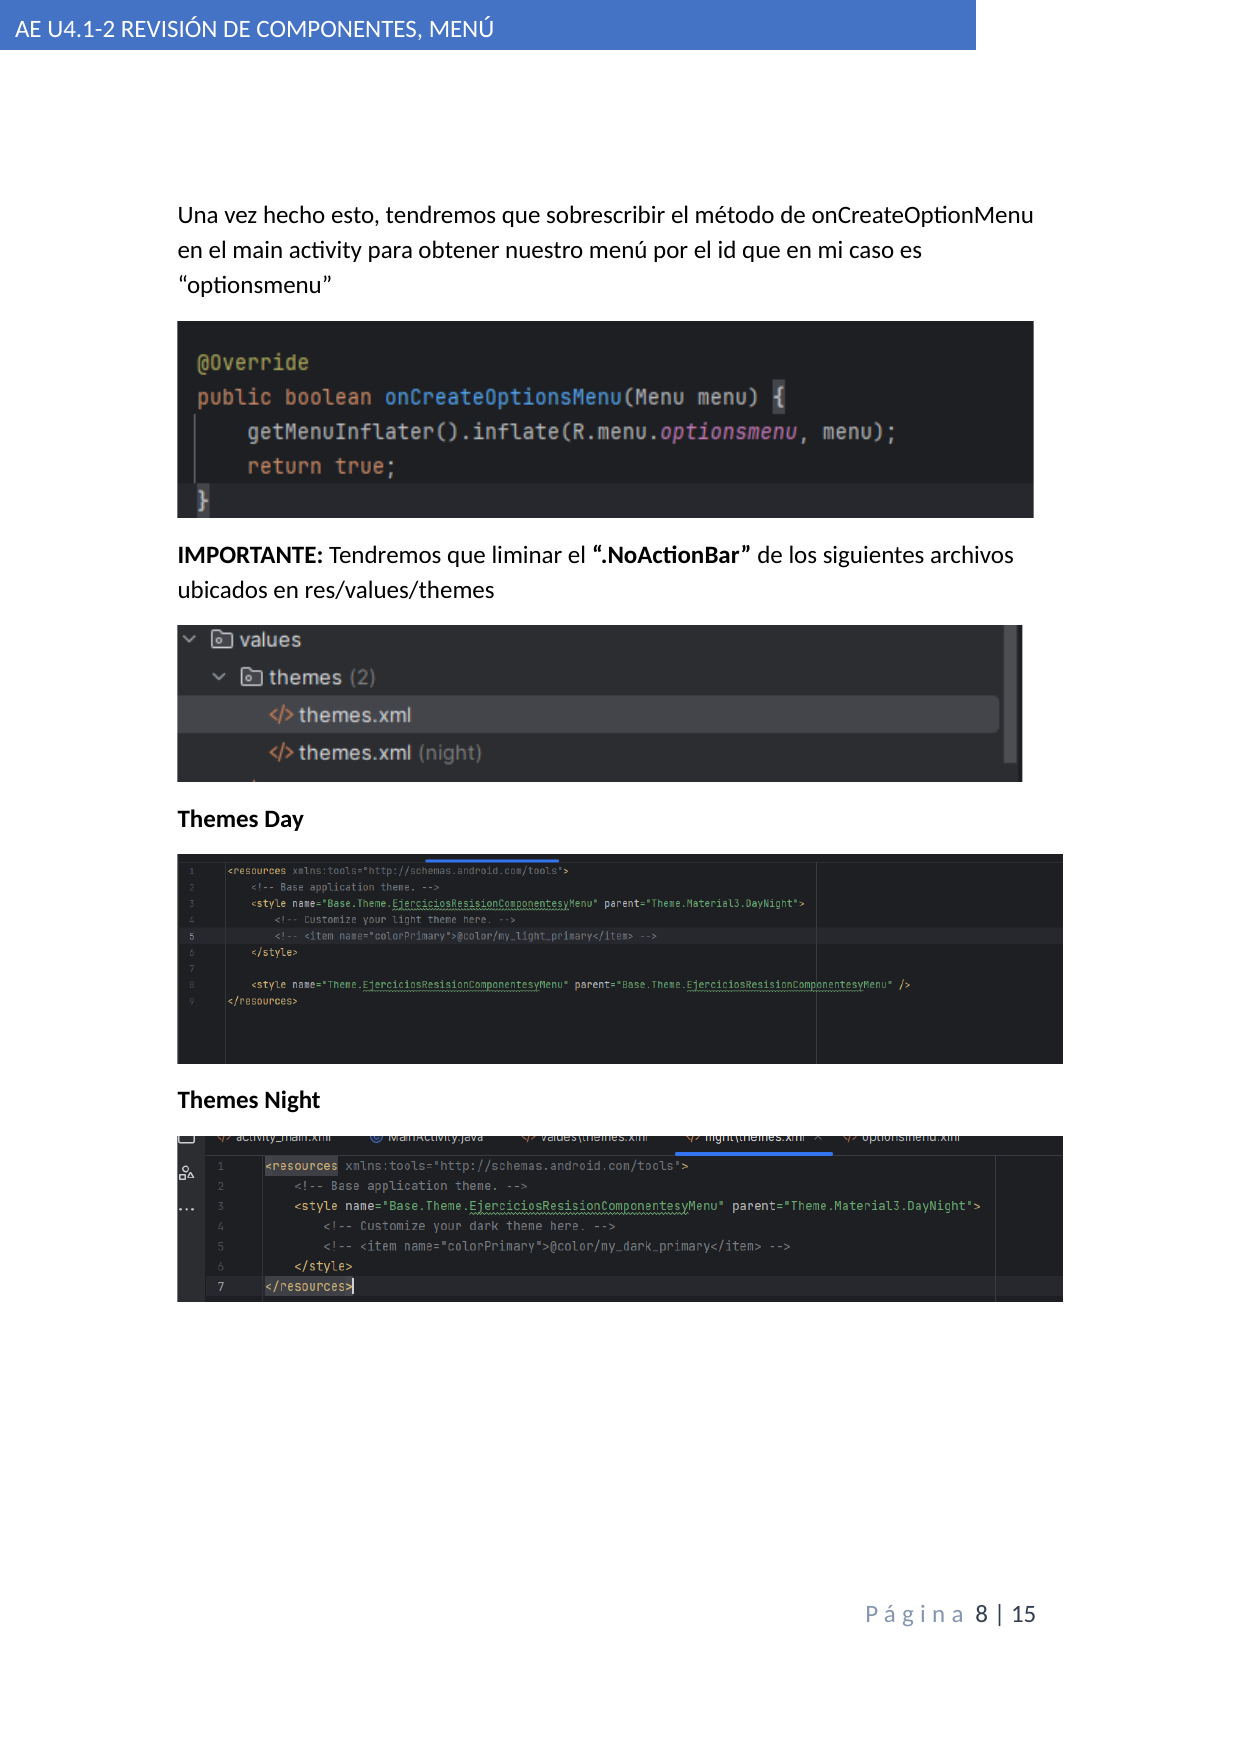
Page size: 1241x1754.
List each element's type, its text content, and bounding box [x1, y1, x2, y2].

text Themes Day [177, 803, 1063, 833]
text Themes Night [177, 1084, 1063, 1115]
text Una vez hecho esto, tendremos que sobrescribir el método de onCreateOptionMenu en el main activity para obtener nuestro menú por el id que en mi caso es “optionsmenu” [177, 199, 1063, 300]
text IMPORTANTE: Tendremos que liminar el “.NoActionBar” de los siguientes archivos ubicados en res/values/themes [177, 539, 1063, 604]
